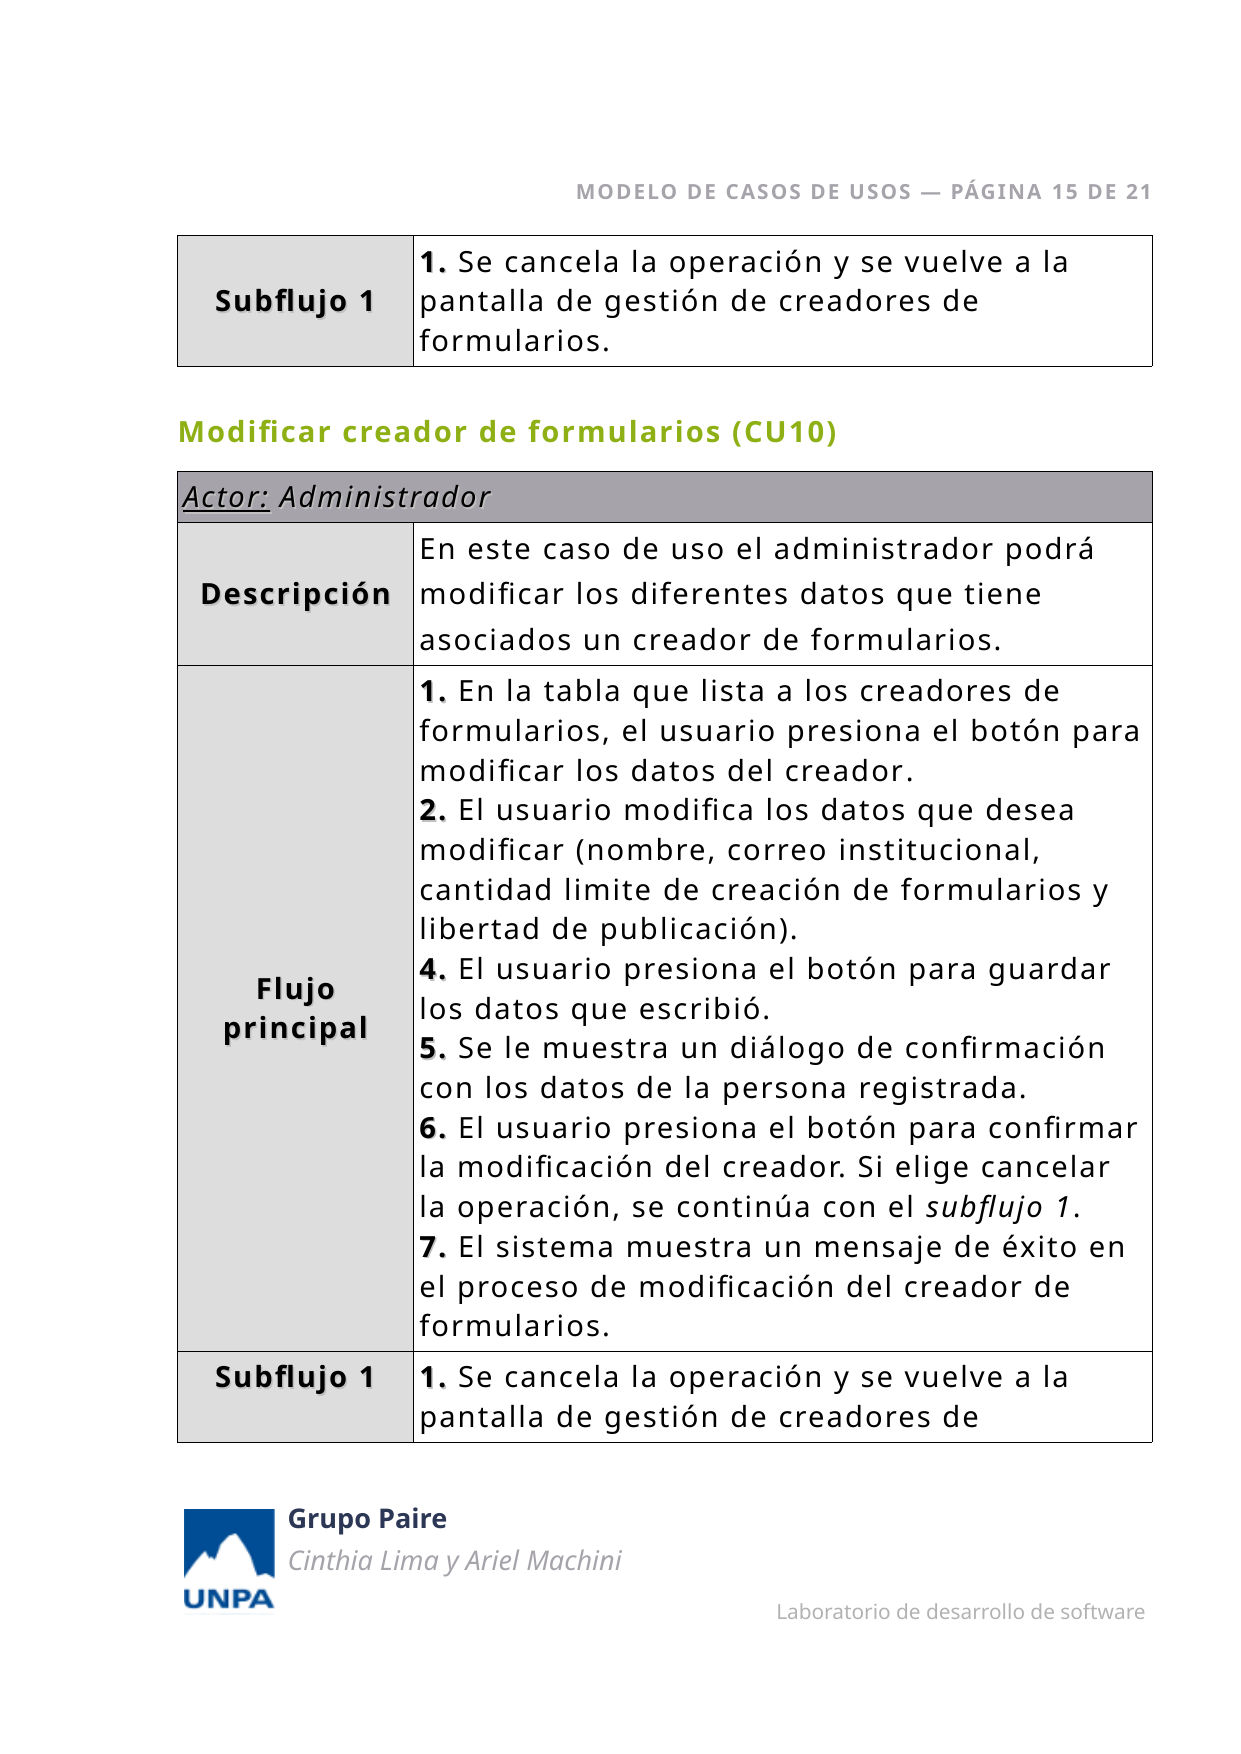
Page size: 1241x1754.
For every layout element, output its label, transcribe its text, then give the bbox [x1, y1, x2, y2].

table_cell 1. Se cancela la operación y se vuelve a la pantalla de gestión de creadores de [414, 1352, 1152, 1442]
table_cell Subflujo 1 [178, 236, 413, 366]
table_cell En este caso de uso el administrador podrá modificar los diferentes datos que tiene asociados un creador de formularios. [414, 523, 1152, 665]
picture [184, 1509, 275, 1615]
table_cell 1. Se cancela la operación y se vuelve a la pantalla de gestión de creadores de formularios. [414, 236, 1152, 366]
table_cell Flujo principal [178, 666, 413, 1351]
table_header Actor: Administrador [178, 472, 1152, 522]
table_cell 1. En la tabla que lista a los creadores de formularios, el usuario presiona el botón para modificar los datos del creador. 2. El usuario modifica los datos que desea modificar (nombre, correo institucional, cantidad limite de creación de formularios y libertad de publicación). 4. El usuario presiona el botón para guardar los datos que escribió. 5. Se le muestra un diálogo de confirmación con los datos de la persona registrada. 6. El usuario presiona el botón para confirmar la modificación del creador. Si elige cancelar la operación, se continúa con el subflujo 1. 7. El sistema muestra un mensaje de éxito en el proceso de modificación del creador de formularios. [414, 666, 1152, 1351]
table_cell Descripción [178, 523, 413, 665]
table_cell Subflujo 1 [178, 1352, 413, 1442]
text Modificar creador de formularios (CU10) [177, 411, 1152, 451]
